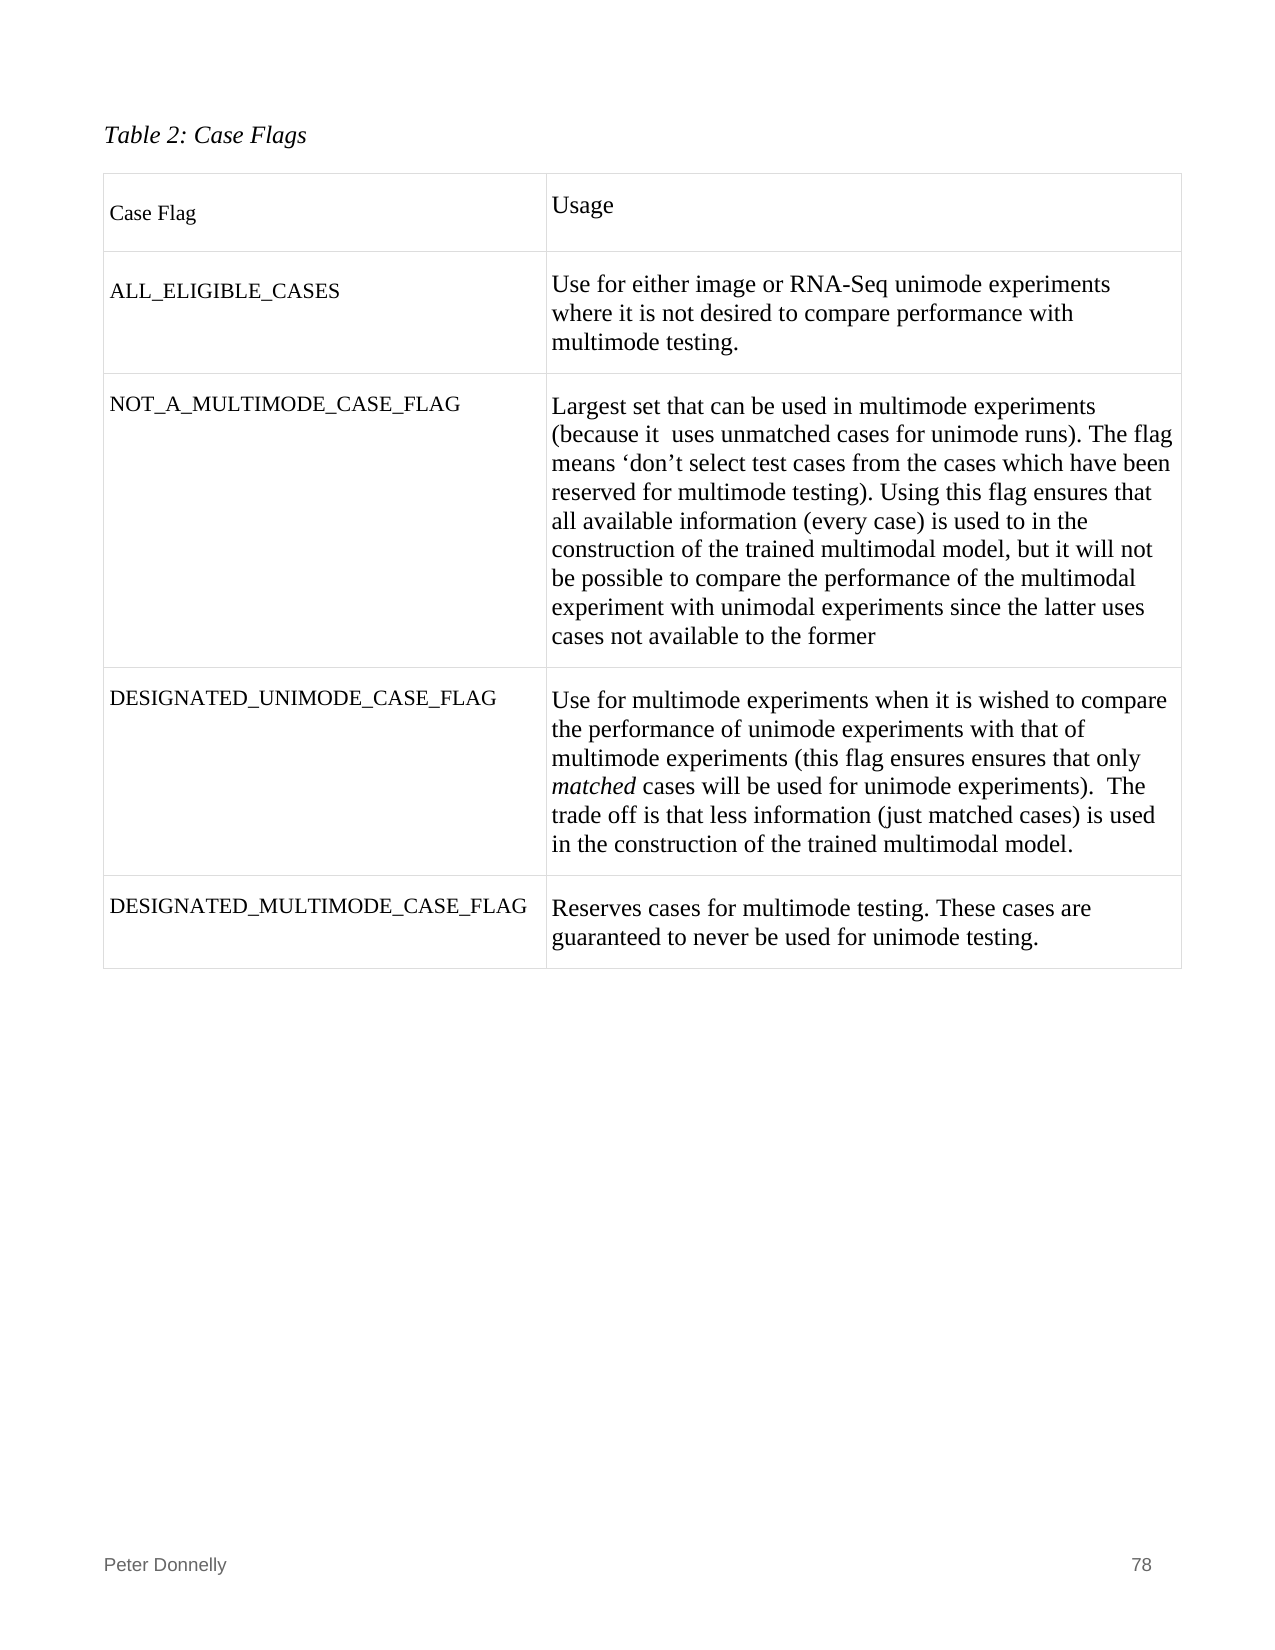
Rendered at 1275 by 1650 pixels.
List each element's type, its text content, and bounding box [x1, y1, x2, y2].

table_header Usage [547, 174, 1181, 251]
table_cell Reserves cases for multimode testing. These cases are guaranteed to never be used for unimode testing. [547, 876, 1181, 968]
table_cell ALL_ELIGIBLE_CASES [104, 252, 546, 373]
table_cell Largest set that can be used in multimode experiments (because it uses unmatched cases for unimode runs). The flag means ‘don’t select test cases from the cases which have been reserved for multimode testing). Using this flag ensures that all available information (every case) is used to in the construction of the trained multimodal model, but it will not be possible to compare the performance of the multimodal experiment with unimodal experiments since the latter uses cases not available to the former [547, 374, 1181, 667]
table_header Case Flag [104, 174, 546, 251]
table_cell DESIGNATED_UNIMODE_CASE_FLAG [104, 668, 546, 875]
table_cell DESIGNATED_MULTIMODE_CASE_FLAG [104, 876, 546, 968]
table_cell Use for multimode experiments when it is wished to compare the performance of unimode experiments with that of multimode experiments (this flag ensures ensures that only matched cases will be used for unimode experiments). The trade off is that less information (just matched cases) is used in the construction of the trained multimodal model. [547, 668, 1181, 875]
table_cell NOT_A_MULTIMODE_CASE_FLAG [104, 374, 546, 667]
table_cell Use for either image or RNA-Seq unimode experiments where it is not desired to compare performance with multimode testing. [547, 252, 1181, 373]
text Table 2: Case Flags [103, 120, 1181, 148]
